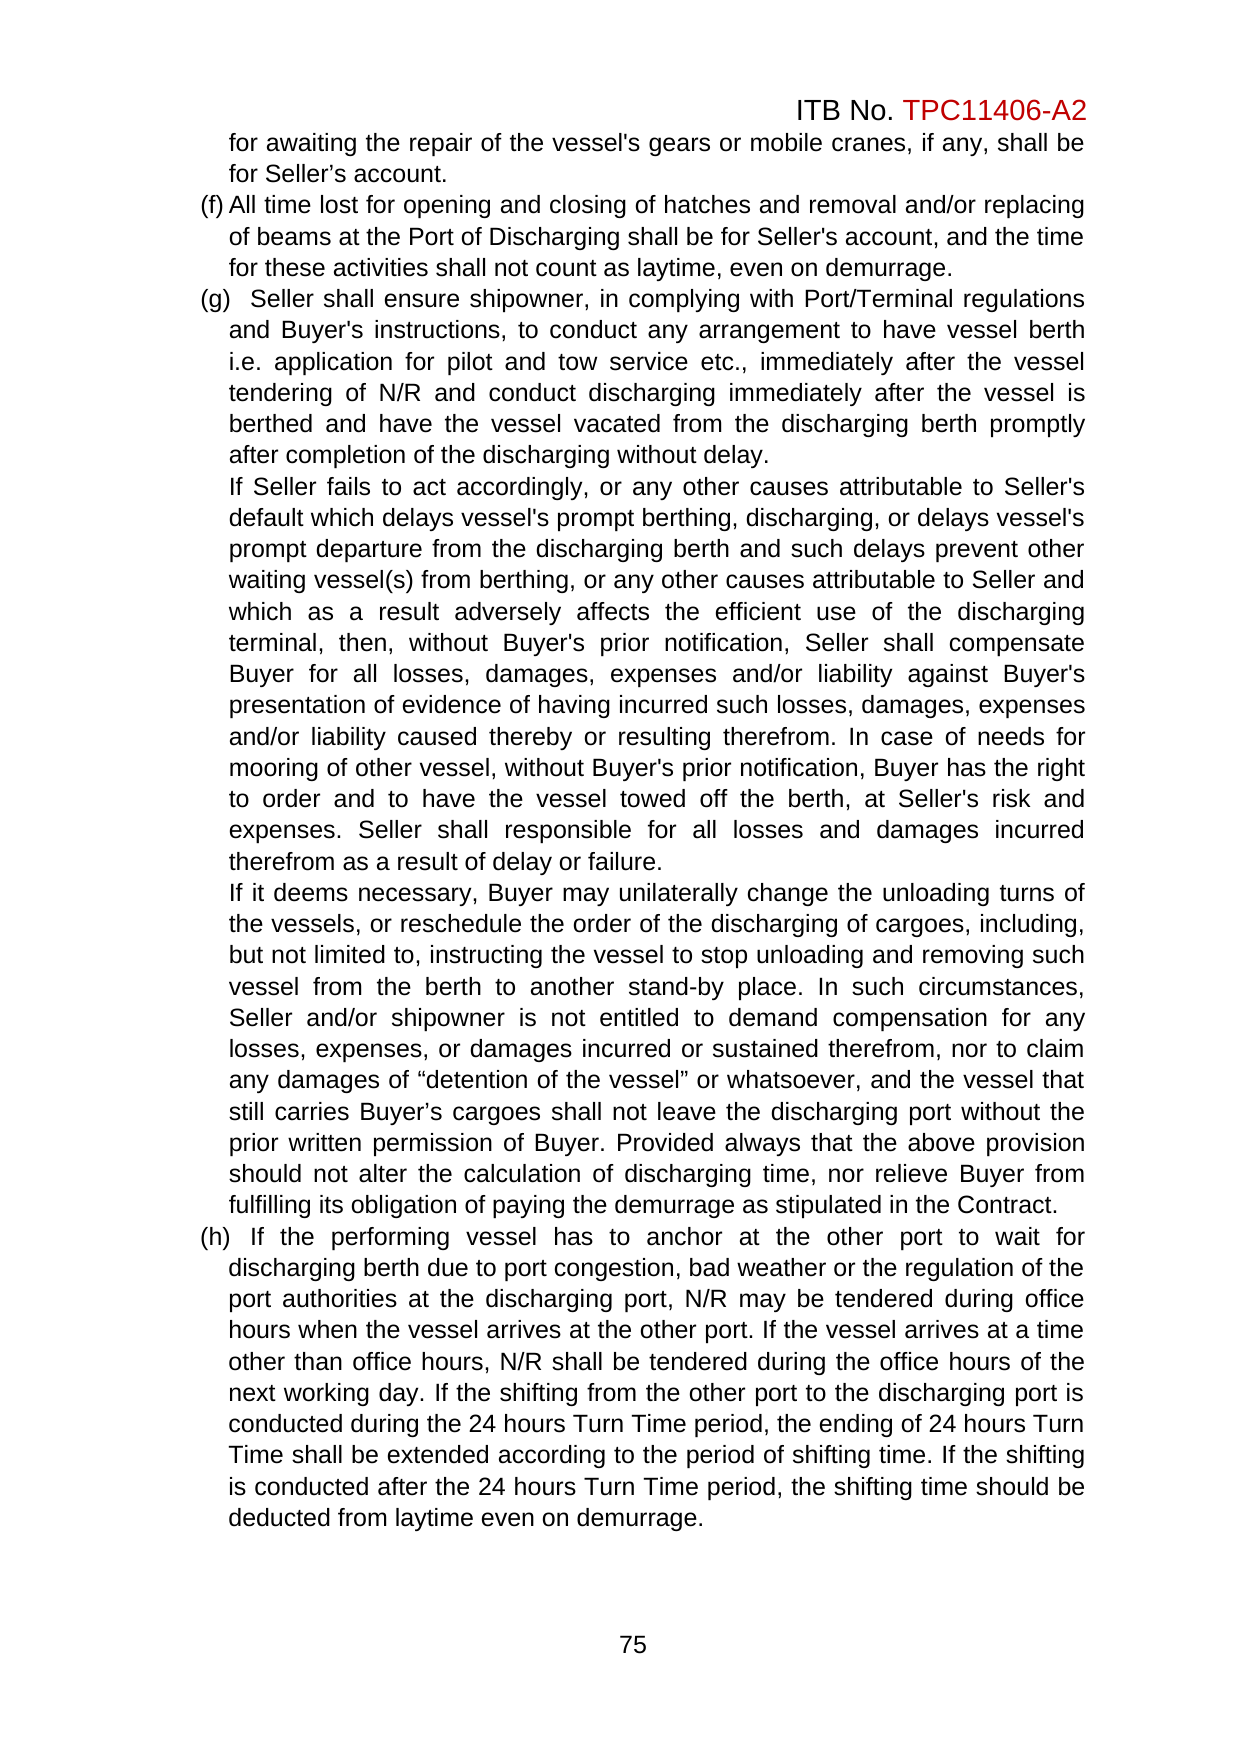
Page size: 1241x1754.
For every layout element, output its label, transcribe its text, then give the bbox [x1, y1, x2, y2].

list All time lost for opening and closing of hatches and removal and/or replacing of beams at the Port of Discharging shall be for Seller's account, and the time for these activities shall not count as laytime, even on demurrage. [200, 189, 1087, 282]
text If it deems necessary, Buyer may unilaterally change the unloading turns of the vessels, or reschedule the order of the discharging of cargoes, including, but not limited to, instructing the vessel to stop unloading and removing such vessel from the berth to another stand-by place. In such circumstances, Seller and/or shipowner is not entitled to demand compensation for any losses, expenses, or damages incurred or sustained therefrom, nor to claim any damages of “detention of the vessel” or whatsoever, and the vessel that still carries Buyer’s cargoes shall not leave the discharging port without the prior written permission of Buyer. Provided always that the above provision should not alter the calculation of discharging time, nor relieve Buyer from fulfilling its obligation of paying the demurrage as stipulated in the Contract. [228, 876, 1087, 1220]
list If the performing vessel has to anchor at the other port to wait for discharging berth due to port congestion, bad weather or the regulation of the port authorities at the discharging port, N/R may be tendered during office hours when the vessel arrives at the other port. If the vessel arrives at a time other than office hours, N/R shall be tendered during the office hours of the next working day. If the shifting from the other port to the discharging port is conducted during the 24 hours Turn Time period, the ending of 24 hours Turn Time shall be extended according to the period of shifting time. If the shifting is conducted after the 24 hours Turn Time period, the shifting time should be deducted from laytime even on demurrage. [200, 1220, 1087, 1532]
list Seller shall ensure shipowner, in complying with Port/Terminal regulations and Buyer's instructions, to conduct any arrangement to have vessel berth i.e. application for pilot and tow service etc., immediately after the vessel tendering of N/R and conduct discharging immediately after the vessel is berthed and have the vessel vacated from the discharging berth promptly after completion of the discharging without delay. [200, 282, 1087, 470]
text for awaiting the repair of the vessel's gears or mobile cranes, if any, shall be for Seller’s account. [228, 126, 1087, 189]
text If Seller fails to act accordingly, or any other causes attributable to Seller's default which delays vessel's prompt berthing, discharging, or delays vessel's prompt departure from the discharging berth and such delays prevent other waiting vessel(s) from berthing, or any other causes attributable to Seller and which as a result adversely affects the efficient use of the discharging terminal, then, without Buyer's prior notification, Seller shall compensate Buyer for all losses, damages, expenses and/or liability against Buyer's presentation of evidence of having incurred such losses, damages, expenses and/or liability caused thereby or resulting therefrom. In case of needs for mooring of other vessel, without Buyer's prior notification, Buyer has the right to order and to have the vessel towed off the berth, at Seller's risk and expenses. Seller shall responsible for all losses and damages incurred therefrom as a result of delay or failure. [228, 470, 1087, 876]
